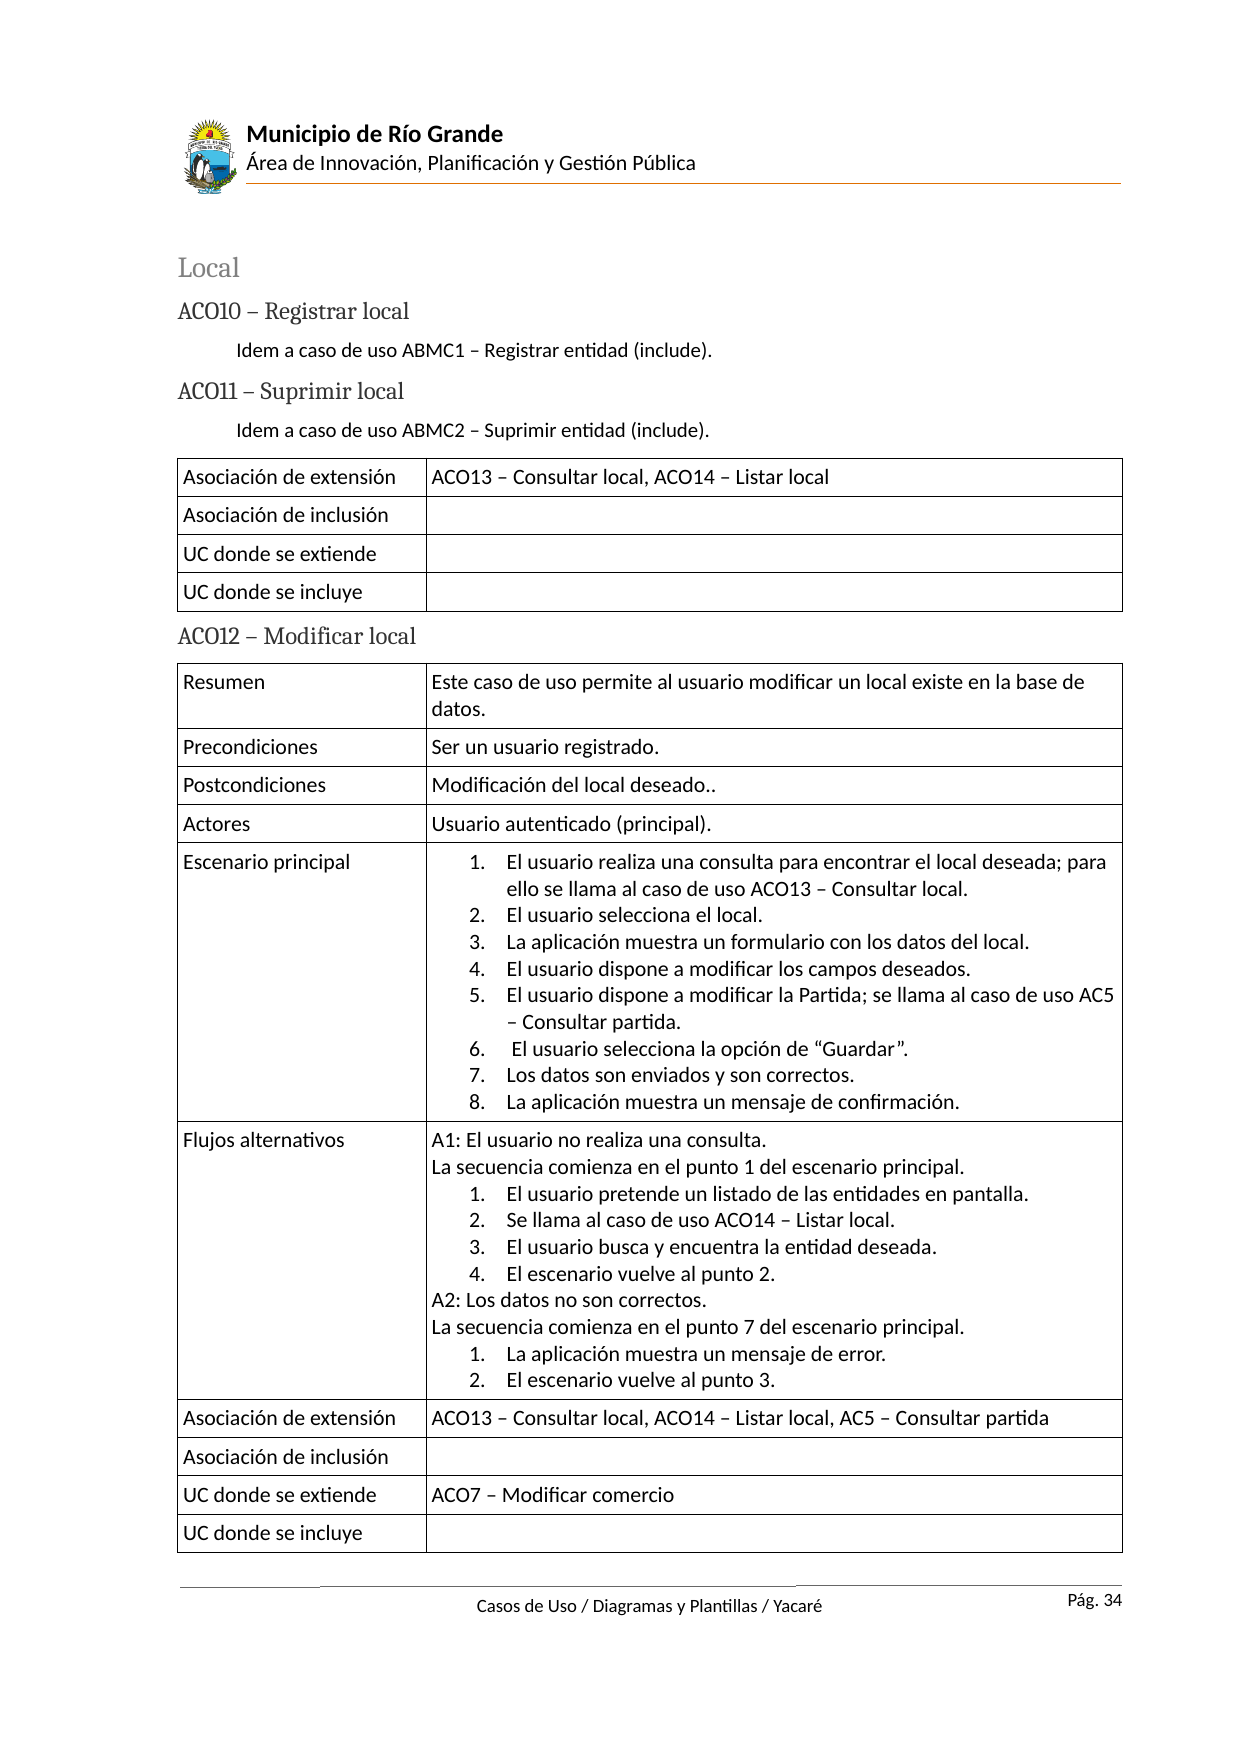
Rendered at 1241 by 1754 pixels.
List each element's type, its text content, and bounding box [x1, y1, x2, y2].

table_cell UC donde se incluye [178, 573, 426, 611]
text Idem a caso de uso ABMC2 – Suprimir entidad (include). [177, 418, 1122, 443]
table_cell Asociación de inclusión [178, 1438, 426, 1475]
table_cell Precondiciones [178, 729, 426, 766]
table_cell [427, 535, 1122, 572]
table_cell Ser un usuario registrado. [427, 729, 1122, 766]
table_cell Asociación de extensión [178, 1400, 426, 1437]
table_cell [427, 497, 1122, 534]
table_cell UC donde se extiende [178, 1476, 426, 1513]
subtitle ACO11 – Suprimir local [177, 377, 1122, 406]
table_cell Postcondiciones [178, 767, 426, 804]
table_cell ACO7 – Modificar comercio [427, 1476, 1122, 1513]
table_cell Flujos alternativos [178, 1122, 426, 1399]
table_cell [427, 1515, 1122, 1552]
text Idem a caso de uso ABMC1 – Registrar entidad (include). [177, 337, 1122, 363]
table_header ACO13 – Consultar local, ACO14 – Listar local [427, 459, 1122, 496]
table_cell Actores [178, 805, 426, 842]
table_header Este caso de uso permite al usuario modificar un local existe en la base de datos. [427, 664, 1122, 728]
table_cell ACO13 – Consultar local, ACO14 – Listar local, AC5 – Consultar partida [427, 1400, 1122, 1437]
table_cell A1: El usuario no realiza una consulta. La secuencia comienza en el punto 1 del escenario principal. El usuario pretende un listado de las entidades en pantalla. Se llama al caso de uso ACO14 – Listar local. El usuario busca y encuentra la entidad deseada. El escenario vuelve al punto 2. A2: Los datos no son correctos. La secuencia comienza en el punto 7 del escenario principal. La aplicación muestra un mensaje de error. El escenario vuelve al punto 3. [427, 1122, 1122, 1399]
table_header Resumen [178, 664, 426, 728]
table_cell UC donde se incluye [178, 1515, 426, 1552]
table_cell El usuario realiza una consulta para encontrar el local deseada; para ello se llama al caso de uso ACO13 – Consultar local. El usuario selecciona el local. La aplicación muestra un formulario con los datos del local. El usuario dispone a modificar los campos deseados. El usuario dispone a modificar la Partida; se llama al caso de uso AC5 – Consultar partida. El usuario selecciona la opción de “Guardar”. Los datos son enviados y son correctos. La aplicación muestra un mensaje de confirmación. [427, 843, 1122, 1121]
table_cell Asociación de inclusión [178, 497, 426, 534]
table_cell Modificación del local deseado.. [427, 767, 1122, 804]
table_cell [427, 573, 1122, 611]
table_header Asociación de extensión [178, 459, 426, 496]
subtitle ACO10 – Registrar local [177, 297, 1122, 326]
subtitle ACO12 – Modificar local [177, 622, 1122, 651]
table_cell Escenario principal [178, 843, 426, 1121]
table_cell UC donde se extiende [178, 535, 426, 572]
table_cell [427, 1438, 1122, 1475]
table_cell Usuario autenticado (principal). [427, 805, 1122, 842]
subtitle Local [177, 251, 1122, 284]
